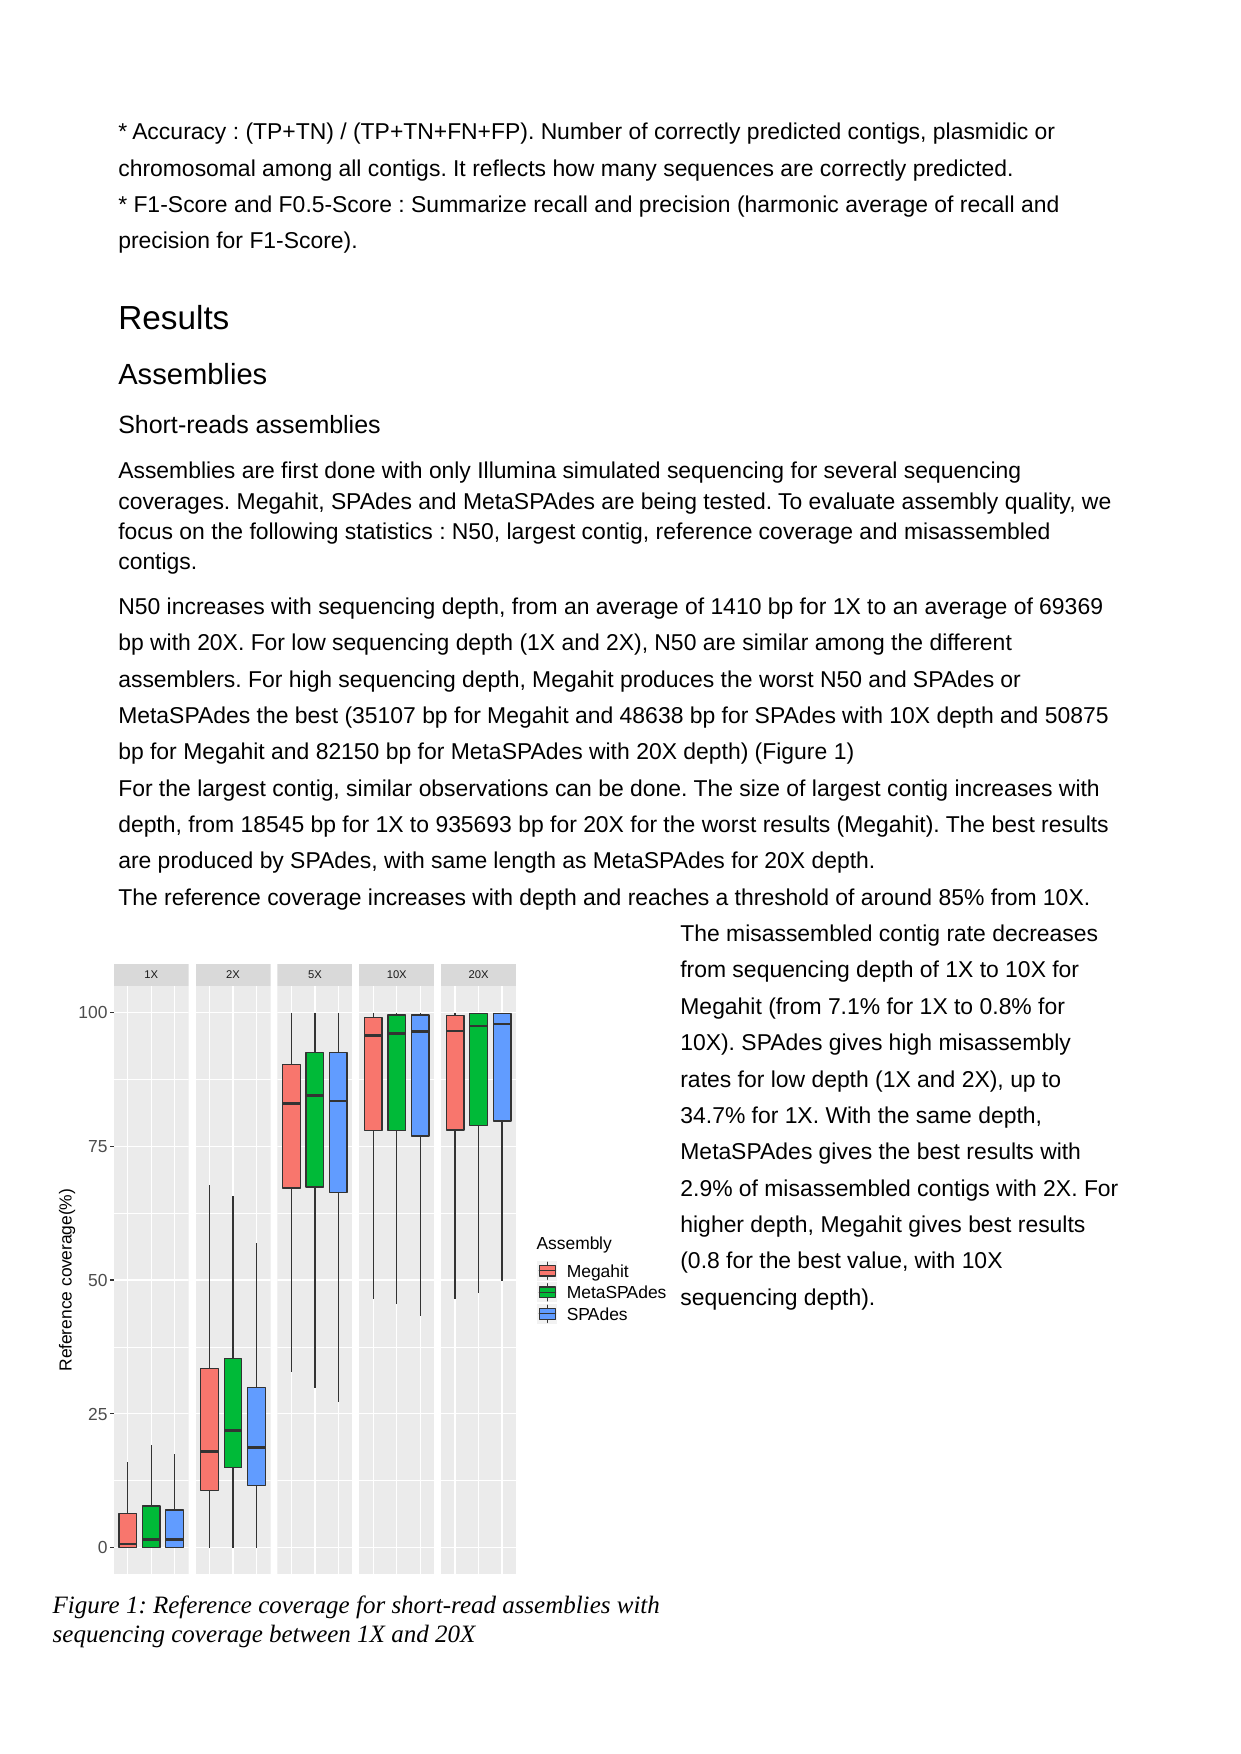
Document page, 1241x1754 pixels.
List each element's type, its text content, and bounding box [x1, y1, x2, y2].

text For the largest contig, similar observations can be done. The size of largest contig increases with depth, from 18545 bp for 1X to 935693 bp for 20X for the worst results (Megahit). The best results are produced by SPAdes, with same length as MetaSPAdes for 20X depth. [118, 775, 1122, 874]
text The misassembled contig rate decreases from sequencing depth of 1X to 10X for Megahit (from 7.1% for 1X to 0.8% for 10X). SPAdes gives high misassembly rates for low depth (1X and 2X), up to 34.7% for 1X. With the same depth, MetaSPAdes gives the best results with 2.9% of misassembled contigs with 2X. For higher depth, Megahit gives best results (0.8 for the best value, with 10X sequencing depth). [52, 920, 1122, 1310]
text N50 increases with sequencing depth, from an average of 1410 bp for 1X to an average of 69369 bp with 20X. For low sequencing depth (1X and 2X), N50 are similar among the different assemblers. For high sequencing depth, Megahit produces the worst N50 and SPAdes or MetaSPAdes the best (35107 bp for Megahit and 48638 bp for SPAdes with 10X depth and 50875 bp for Megahit and 82150 bp for MetaSPAdes with 20X depth) (Figure 1) [118, 593, 1122, 765]
text Assemblies are first done with only Illumina simulated sequencing for several sequencing coverages. Megahit, SPAdes and MetaSPAdes are being tested. To evaluate assembly quality, we focus on the following statistics : N50, largest contig, reference coverage and misassembled contigs. [118, 457, 1122, 574]
text Figure 1: Reference coverage for short-read assemblies with sequencing coverage between 1X and 20X [52, 1585, 680, 1647]
text The reference coverage increases with depth and reaches a threshold of around 85% from 10X. [118, 884, 1122, 910]
text * F1-Score and F0.5-Score : Summarize recall and precision (harmonic average of recall and precision for F1-Score). [118, 191, 1122, 253]
text Assemblies [118, 357, 1122, 390]
text Short-reads assemblies [118, 410, 1122, 439]
text * Accuracy : (TP+TN) / (TP+TN+FN+FP). Number of correctly predicted contigs, plasmidic or chromosomal among all contigs. It reflects how many sequences are correctly predicted. [118, 118, 1122, 181]
text Results [118, 263, 1122, 336]
